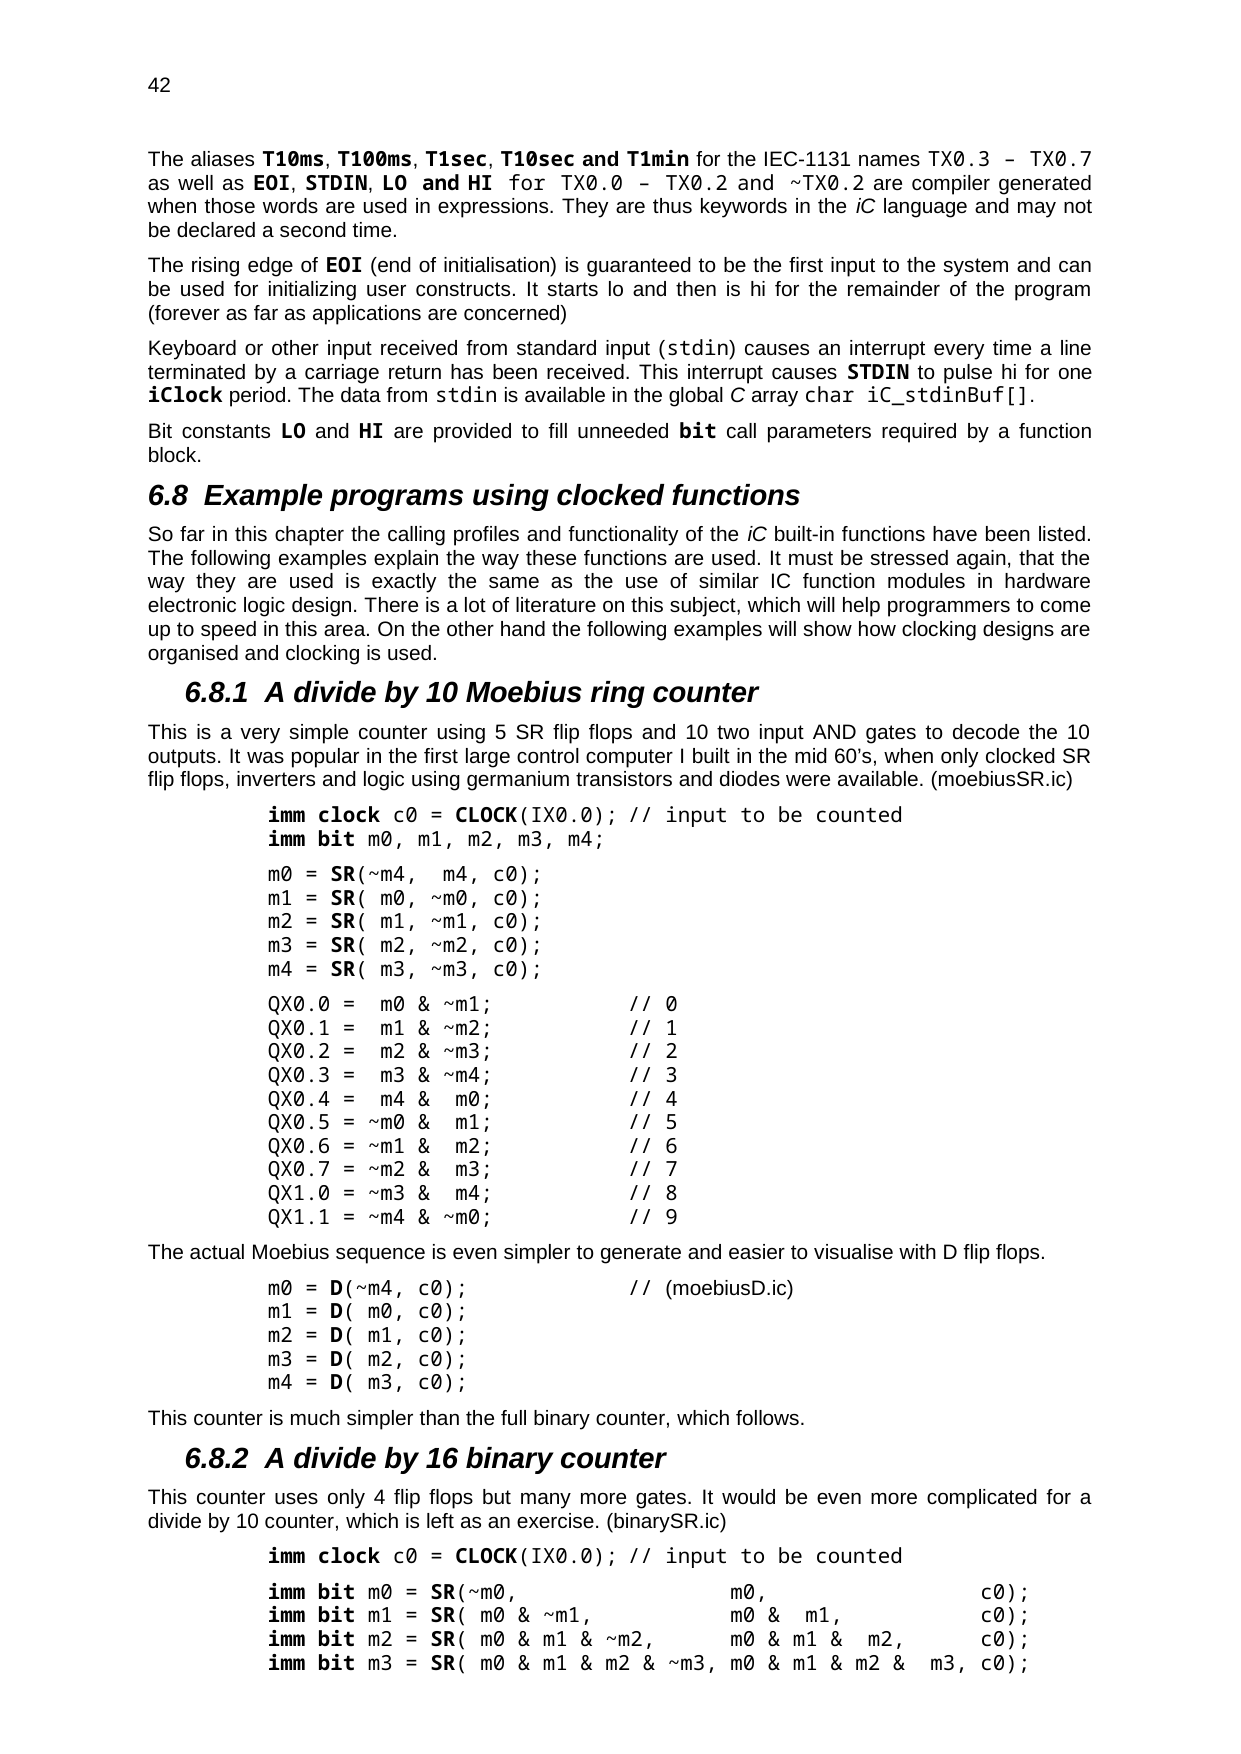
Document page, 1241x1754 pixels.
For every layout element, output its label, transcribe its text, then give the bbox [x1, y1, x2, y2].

text imm clock c0 = CLOCK(IX0.0); // input to be counted imm bit m0, m1, m2, m3, m4; [268, 803, 1092, 851]
text imm clock c0 = CLOCK(IX0.0); // input to be counted [268, 1545, 1092, 1568]
text QX0.0 = m0 & ~m1; // 0 QX0.1 = m1 & ~m2; // 1 QX0.2 = m2 & ~m3; // 2 QX0.3 = m3 & ~m4; // 3 QX0.4 = m4 & m0; // 4 QX0.5 = ~m0 & m1; // 5 QX0.6 = ~m1 & m2; // 6 QX0.7 = ~m2 & m3; // 7 QX1.0 = ~m3 & m4; // 8 QX1.1 = ~m4 & ~m0; // 9 [268, 992, 1092, 1229]
text The aliases T10ms, T100ms, T1sec, T10sec and T1min for the IEC-1131 names TX0.3 – TX0.7 as well as EOI, STDIN, LO and HI for TX0.0 – TX0.2 and ~TX0.2 are compiler generated when those words are used in expressions. They are thus keywords in the iC language and may not be declared a second time. [148, 148, 1092, 242]
text The actual Moebius sequence is even simpler to generate and easier to visualise with D flip flops. [148, 1241, 1092, 1264]
text Keyboard or other input received from standard input (stdin) causes an interrupt every time a line terminated by a carriage return has been received. This interrupt causes STDIN to pulse hi for one iClock period. The data from stdin is available in the global C array char iC_stdinBuf[]. [148, 337, 1092, 408]
text This counter uses only 4 flip flops but many more gates. It would be even more complicated for a divide by 10 counter, which is left as an exercise. (binarySR.ic) [148, 1486, 1092, 1533]
text Bit constants LO and HI are provided to fill unneeded bit call parameters required by a function block. [148, 419, 1092, 467]
subtitle Example programs using clocked functions [148, 478, 1092, 511]
subtitle A divide by 16 binary counter [184, 1442, 1092, 1474]
text m0 = D(~m4, c0); // (moebiusD.ic) m1 = D( m0, c0); m2 = D( m1, c0); m3 = D( m2, c0); m4 = D( m3, c0); [268, 1276, 1092, 1394]
subtitle A divide by 10 Moebius ring counter [184, 676, 1092, 709]
text The rising edge of EOI (end of initialisation) is guaranteed to be the first input to the system and can be used for initializing user constructs. It starts lo and then is hi for the remainder of the program (forever as far as applications are concerned) [148, 254, 1092, 325]
text So far in this chapter the calling profiles and functionality of the iC built-in functions have been listed. The following examples explain the way these functions are used. It must be stressed again, that the way they are used is exactly the same as the use of similar IC function modules in hardware electronic logic design. There is a lot of literature on this subject, which will help programmers to come up to speed in this area. On the other hand the following examples will show how clocking designs are organised and clocking is used. [148, 523, 1092, 665]
text imm bit m0 = SR(~m0, m0, c0); imm bit m1 = SR( m0 & ~m1, m0 & m1, c0); imm bit m2 = SR( m0 & m1 & ~m2, m0 & m1 & m2, c0); imm bit m3 = SR( m0 & m1 & m2 & ~m3, m0 & m1 & m2 & m3, c0); [268, 1580, 1092, 1675]
text This counter is much simpler than the full binary counter, which follows. [148, 1406, 1092, 1430]
text m0 = SR(~m4, m4, c0); m1 = SR( m0, ~m0, c0); m2 = SR( m1, ~m1, c0); m3 = SR( m2, ~m2, c0); m4 = SR( m3, ~m3, c0); [268, 862, 1092, 981]
text This is a very simple counter using 5 SR flip flops and 10 two input AND gates to decode the 10 outputs. It was popular in the first large control computer I built in the mid 60’s, when only clocked SR flip flops, inverters and logic using germanium transistors and diodes were available. (moebiusSR.ic) [148, 721, 1092, 792]
